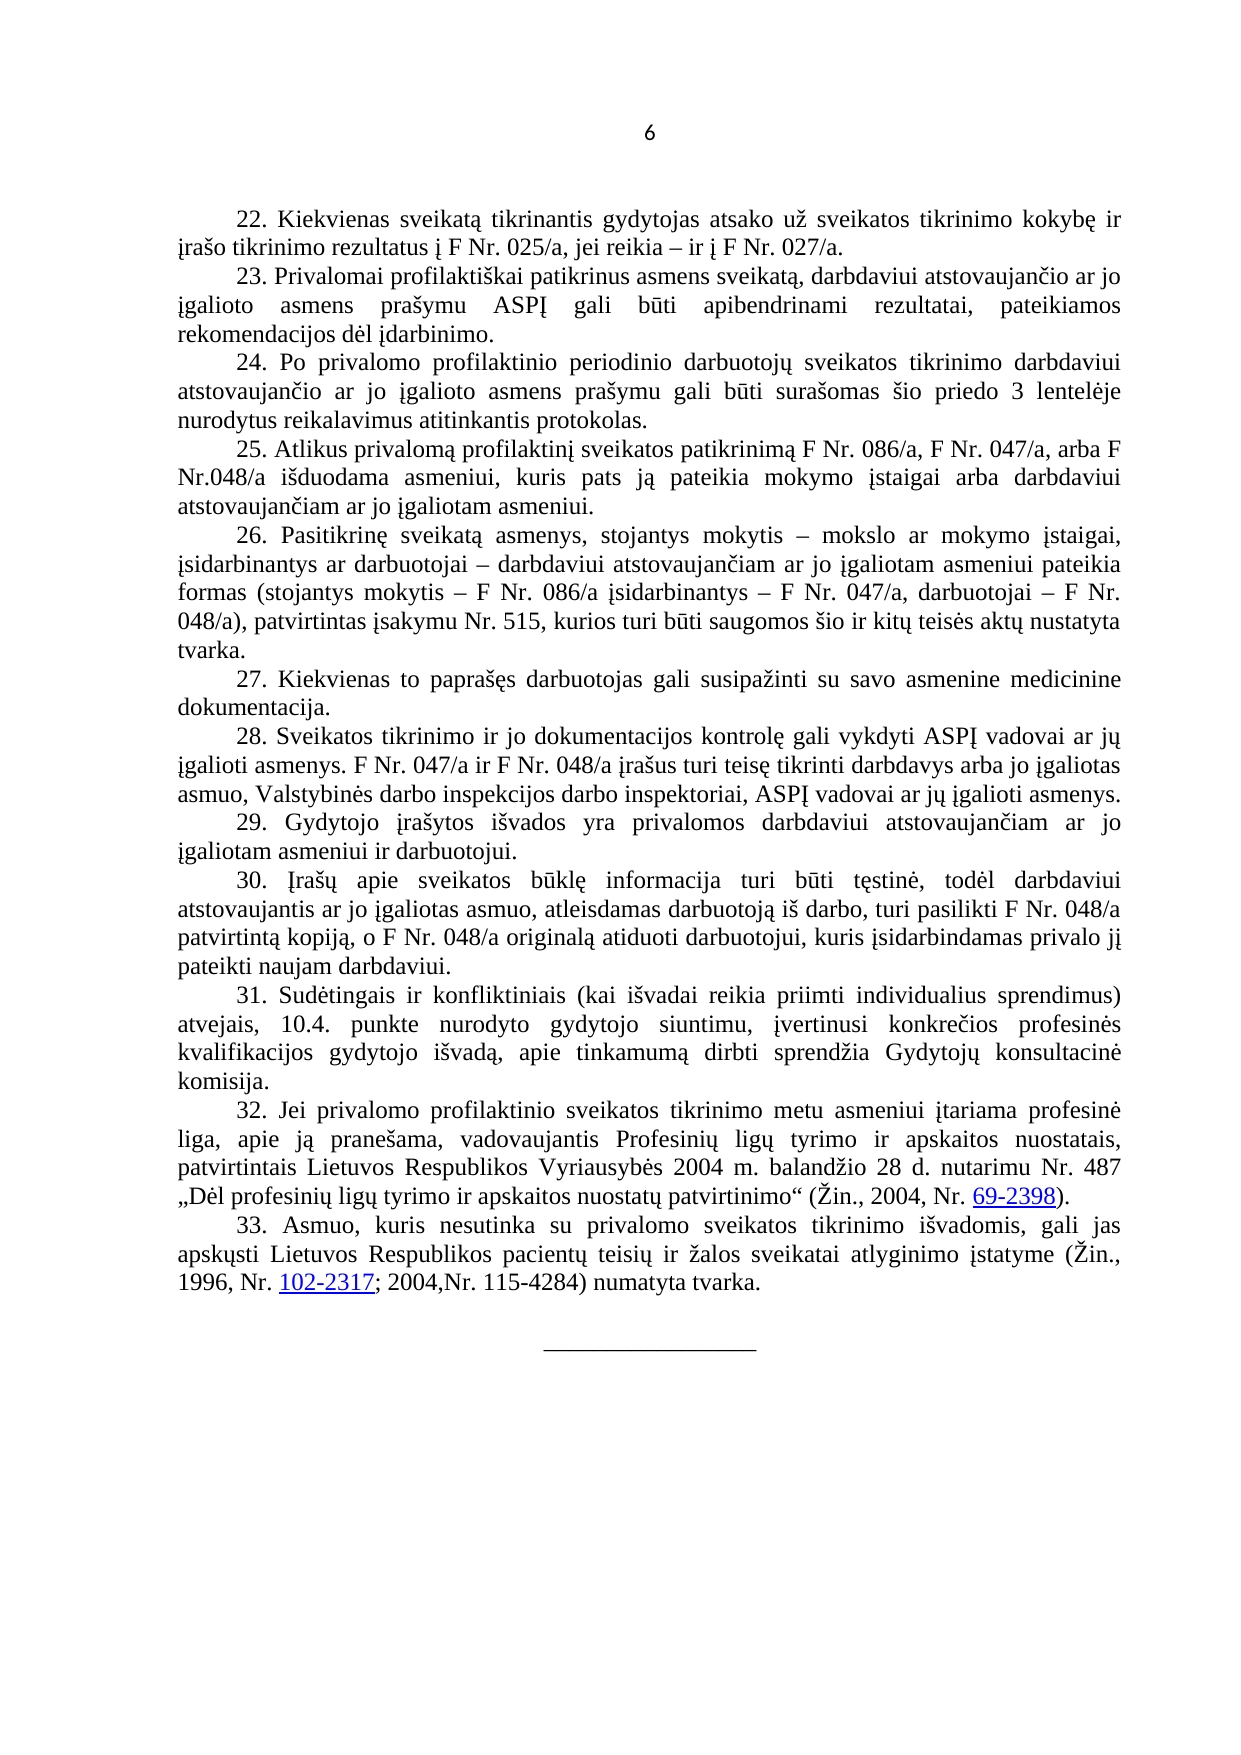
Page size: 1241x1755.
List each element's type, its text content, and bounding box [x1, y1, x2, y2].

text 33. Asmuo, kuris nesutinka su privalomo sveikatos tikrinimo išvadomis, gali jas apskųsti Lietuvos Respublikos pacientų teisių ir žalos sveikatai atlyginimo įstatyme (Žin., 1996, Nr. 102-2317; 2004,Nr. 115-4284) numatyta tvarka. [177, 1210, 1122, 1296]
text 22. Kiekvienas sveikatą tikrinantis gydytojas atsako už sveikatos tikrinimo kokybę ir įrašo tikrinimo rezultatus į F Nr. 025/a, jei reikia – ir į F Nr. 027/a. [177, 204, 1122, 261]
text 24. Po privalomo profilaktinio periodinio darbuotojų sveikatos tikrinimo darbdaviui atstovaujančio ar jo įgalioto asmens prašymu gali būti surašomas šio priedo 3 lentelėje nurodytus reikalavimus atitinkantis protokolas. [177, 347, 1122, 434]
text _________________ [177, 1325, 1122, 1354]
text 31. Sudėtingais ir konfliktiniais (kai išvadai reikia priimti individualius sprendimus) atvejais, 10.4. punkte nurodyto gydytojo siuntimu, įvertinusi konkrečios profesinės kvalifikacijos gydytojo išvadą, apie tinkamumą dirbti sprendžia Gydytojų konsultacinė komisija. [177, 980, 1122, 1095]
text 29. Gydytojo įrašytos išvados yra privalomos darbdaviui atstovaujančiam ar jo įgaliotam asmeniui ir darbuotojui. [177, 807, 1122, 865]
text 25. Atlikus privalomą profilaktinį sveikatos patikrinimą F Nr. 086/a, F Nr. 047/a, arba F Nr.048/a išduodama asmeniui, kuris pats ją pateikia mokymo įstaigai arba darbdaviui atstovaujančiam ar jo įgaliotam asmeniui. [177, 434, 1122, 520]
text 26. Pasitikrinę sveikatą asmenys, stojantys mokytis – mokslo ar mokymo įstaigai, įsidarbinantys ar darbuotojai – darbdaviui atstovaujančiam ar jo įgaliotam asmeniui pateikia formas (stojantys mokytis – F Nr. 086/a įsidarbinantys – F Nr. 047/a, darbuotojai – F Nr. 048/a), patvirtintas įsakymu Nr. 515, kurios turi būti saugomos šio ir kitų teisės aktų nustatyta tvarka. [177, 520, 1122, 664]
text 30. Įrašų apie sveikatos būklę informacija turi būti tęstinė, todėl darbdaviui atstovaujantis ar jo įgaliotas asmuo, atleisdamas darbuotoją iš darbo, turi pasilikti F Nr. 048/a patvirtintą kopiją, o F Nr. 048/a originalą atiduoti darbuotojui, kuris įsidarbindamas privalo jį pateikti naujam darbdaviui. [177, 865, 1122, 980]
text 27. Kiekvienas to paprašęs darbuotojas gali susipažinti su savo asmenine medicinine dokumentacija. [177, 664, 1122, 721]
text 32. Jei privalomo profilaktinio sveikatos tikrinimo metu asmeniui įtariama profesinė liga, apie ją pranešama, vadovaujantis Profesinių ligų tyrimo ir apskaitos nuostatais, patvirtintais Lietuvos Respublikos Vyriausybės 2004 m. balandžio 28 d. nutarimu Nr. 487 „Dėl profesinių ligų tyrimo ir apskaitos nuostatų patvirtinimo“ (Žin., 2004, Nr. 69-2398). [177, 1095, 1122, 1210]
text 23. Privalomai profilaktiškai patikrinus asmens sveikatą, darbdaviui atstovaujančio ar jo įgalioto asmens prašymu ASPĮ gali būti apibendrinami rezultatai, pateikiamos rekomendacijos dėl įdarbinimo. [177, 261, 1122, 347]
text 28. Sveikatos tikrinimo ir jo dokumentacijos kontrolę gali vykdyti ASPĮ vadovai ar jų įgalioti asmenys. F Nr. 047/a ir F Nr. 048/a įrašus turi teisę tikrinti darbdavys arba jo įgaliotas asmuo, Valstybinės darbo inspekcijos darbo inspektoriai, ASPĮ vadovai ar jų įgalioti asmenys. [177, 721, 1122, 807]
